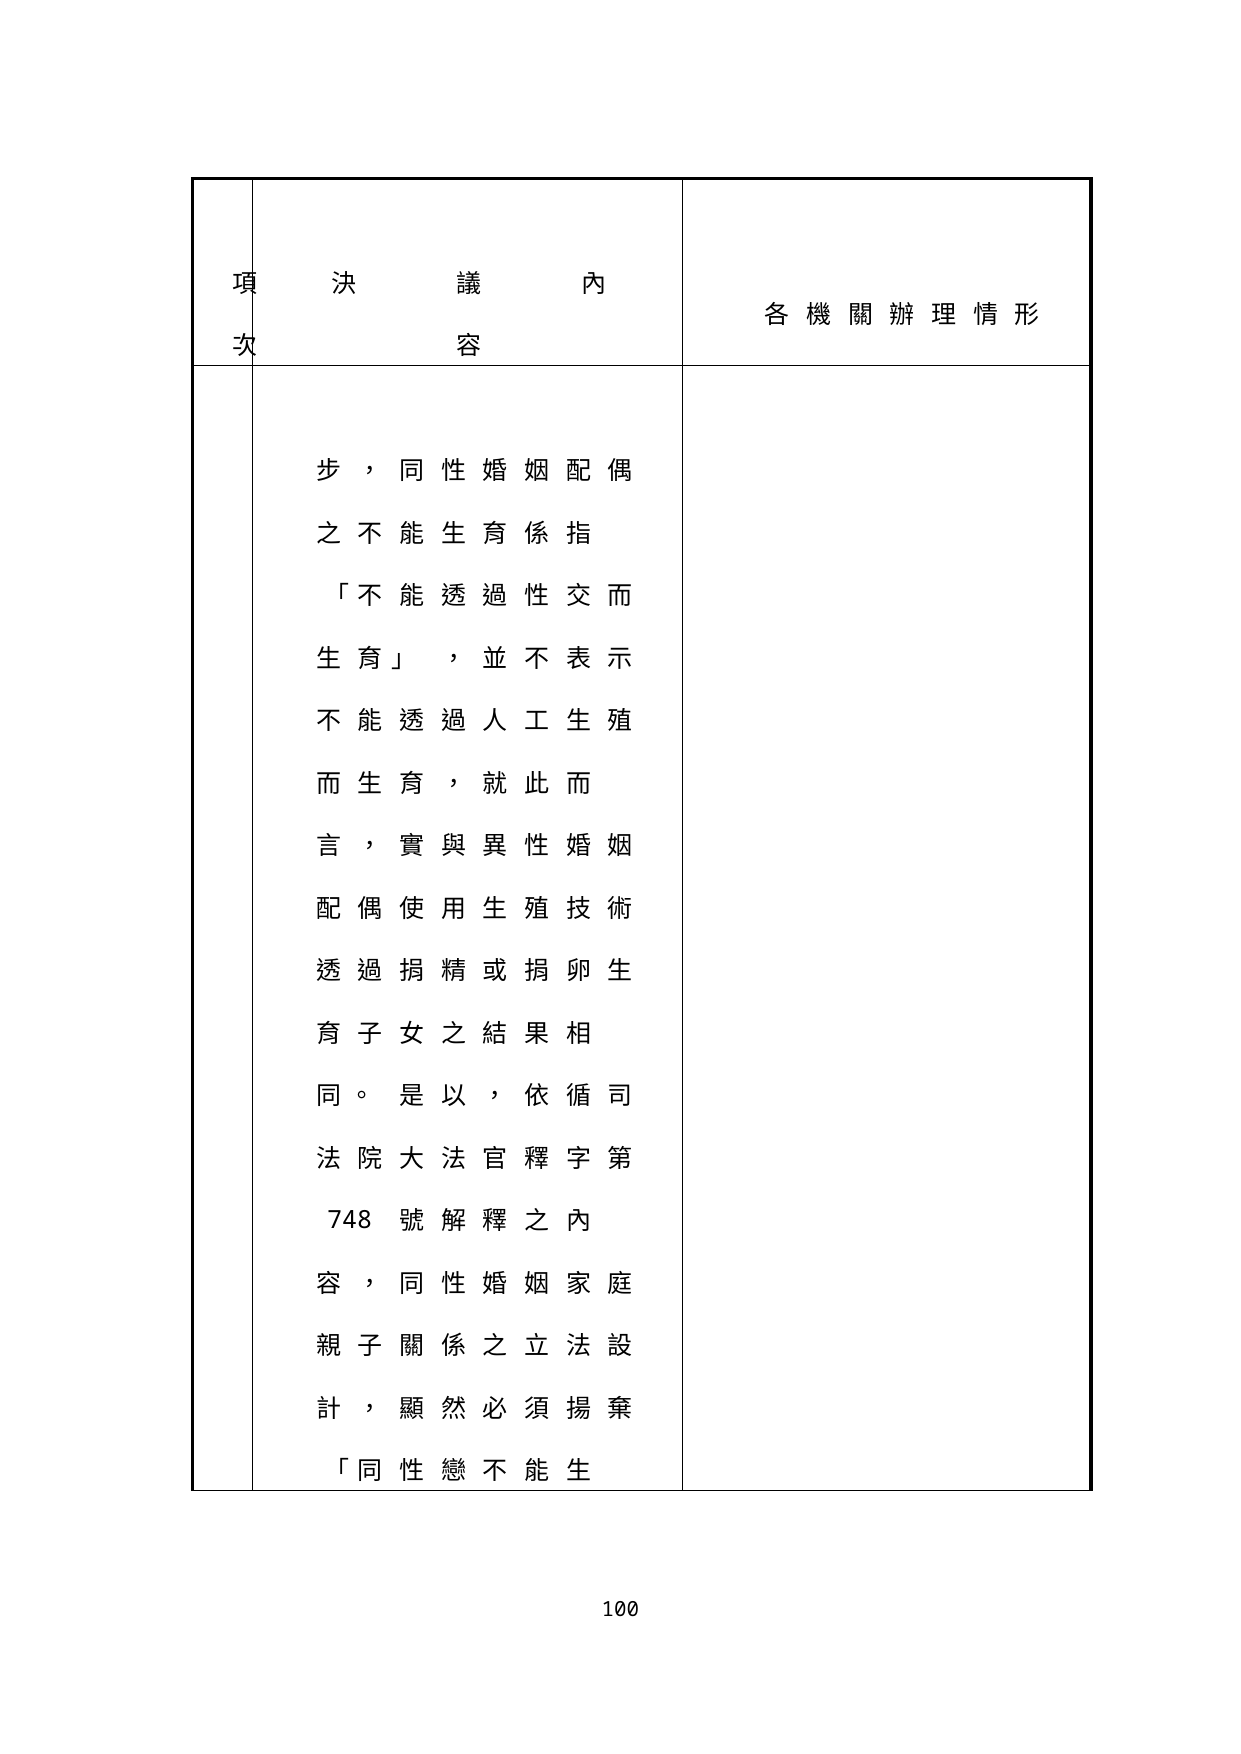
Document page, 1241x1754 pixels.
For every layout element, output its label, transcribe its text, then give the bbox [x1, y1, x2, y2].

table_header 各機關辦理情形 [683, 180, 1089, 365]
table_cell 26. [194, 366, 252, 1490]
table_header 項次 [194, 180, 252, 365]
table_cell [683, 366, 1089, 1490]
table_header 決 議 內 容 [253, 180, 682, 365]
table_cell 步，同性婚姻配偶之不能生育係指「不能透過性交而生育」，並不表示不能透過人工生殖而生育，就此而言，實與異性婚姻配偶使用生殖技術透過捐精或捐卵生育子女之結果相同。是以，依循司法院大法官釋字第748號解釋之內容，同性婚姻家庭親子關係之立法設計，顯然必須揚棄「同性戀不能生 [253, 366, 682, 1490]
